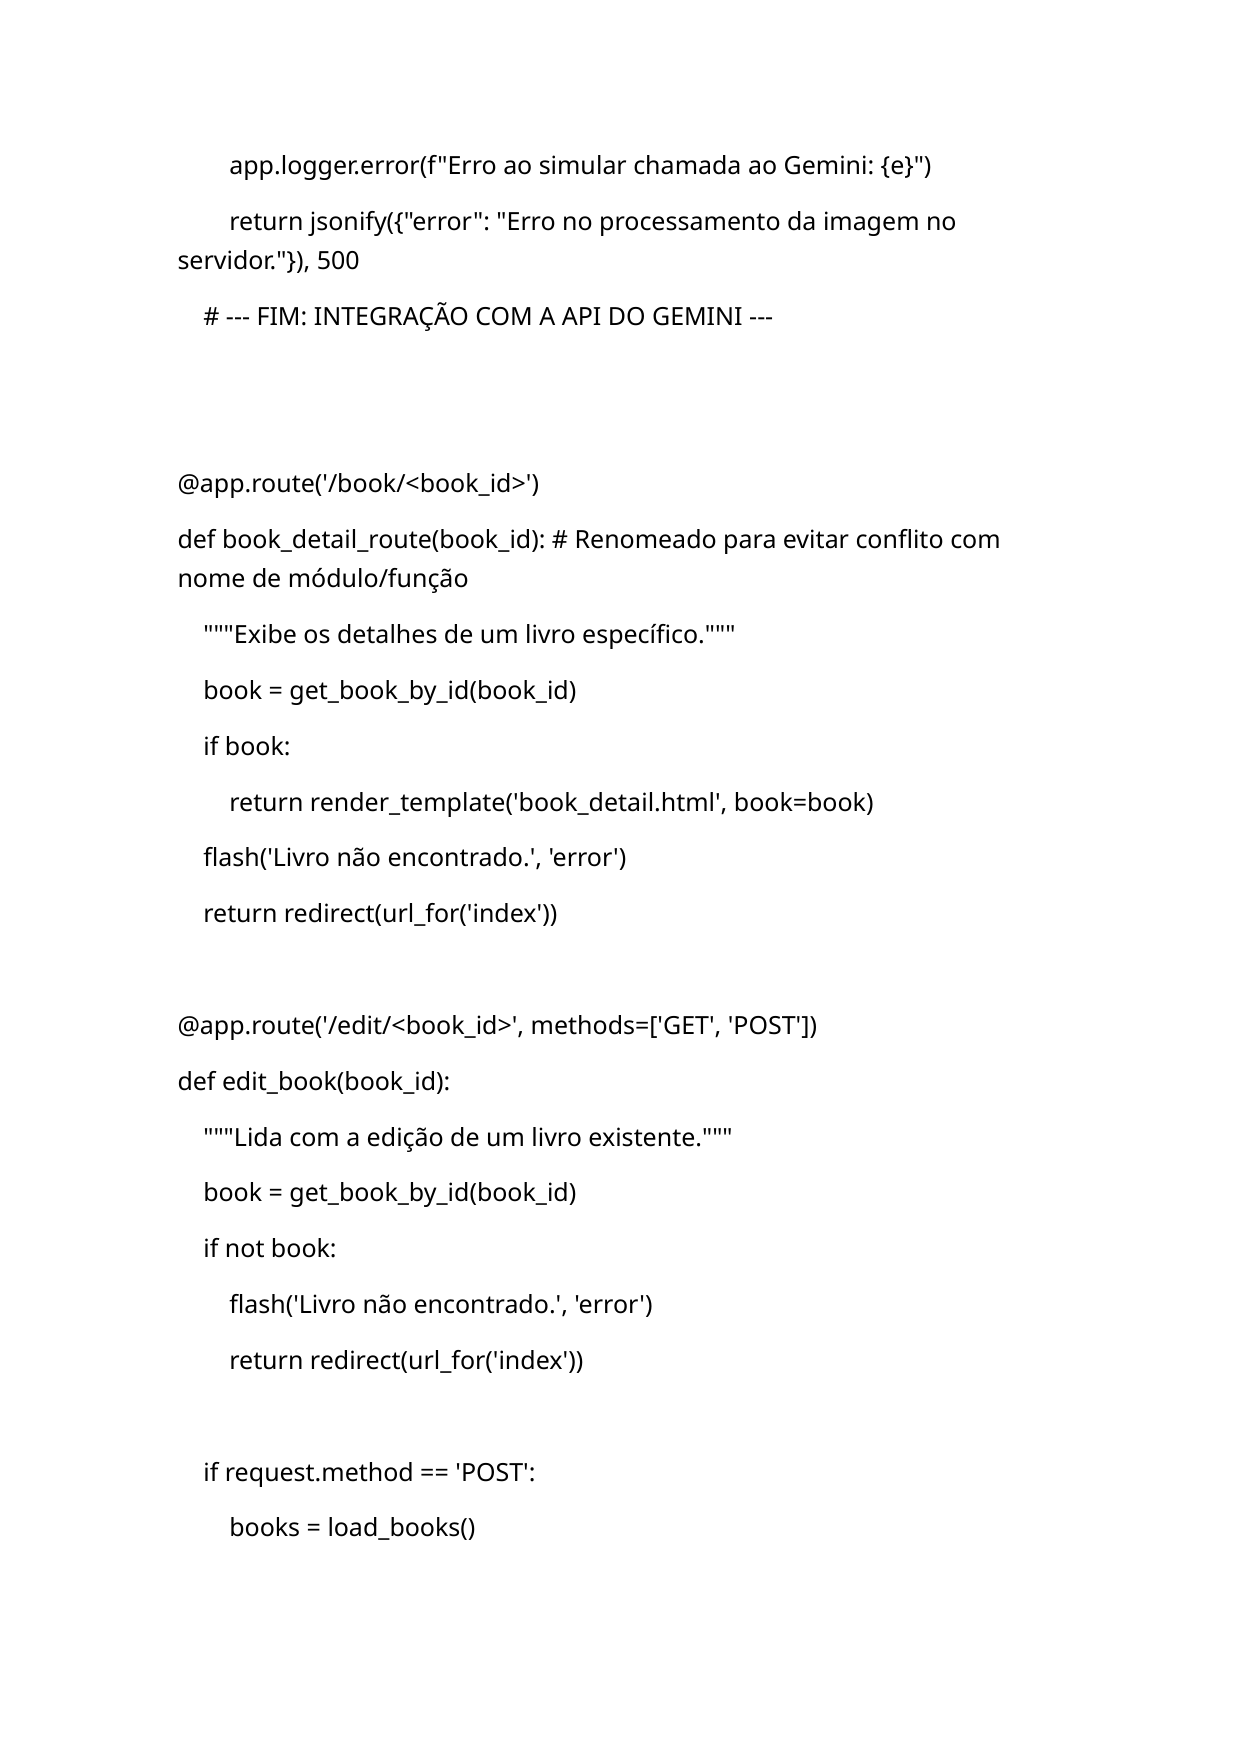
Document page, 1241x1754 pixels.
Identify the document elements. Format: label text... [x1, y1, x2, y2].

text def edit_book(book_id): [177, 1063, 1063, 1097]
text """Lida com a edição de um livro existente.""" [177, 1119, 1063, 1153]
text flash('Livro não encontrado.', 'error') [177, 840, 1063, 874]
text if request.method == 'POST': [177, 1454, 1063, 1488]
text return redirect(url_for('index')) [177, 1343, 1063, 1377]
text if not book: [177, 1231, 1063, 1265]
text return render_template('book_detail.html', book=book) [177, 784, 1063, 818]
text app.logger.error(f"Erro ao simular chamada ao Gemini: {e}") [177, 148, 1063, 182]
text book = get_book_by_id(book_id) [177, 1175, 1063, 1209]
text # --- FIM: INTEGRAÇÃO COM A API DO GEMINI --- [177, 298, 1063, 332]
text return jsonify({"error": "Erro no processamento da imagem no servidor."}), 500 [177, 203, 1063, 277]
text def book_detail_route(book_id): # Renomeado para evitar conflito com nome de módulo/função [177, 522, 1063, 595]
text @app.route('/book/<book_id>') [177, 466, 1063, 500]
text """Exibe os detalhes de um livro específico.""" [177, 617, 1063, 651]
text @app.route('/edit/<book_id>', methods=['GET', 'POST']) [177, 1008, 1063, 1042]
text flash('Livro não encontrado.', 'error') [177, 1287, 1063, 1321]
text if book: [177, 728, 1063, 762]
text books = load_books() [177, 1510, 1063, 1544]
text book = get_book_by_id(book_id) [177, 673, 1063, 707]
text return redirect(url_for('index')) [177, 896, 1063, 930]
